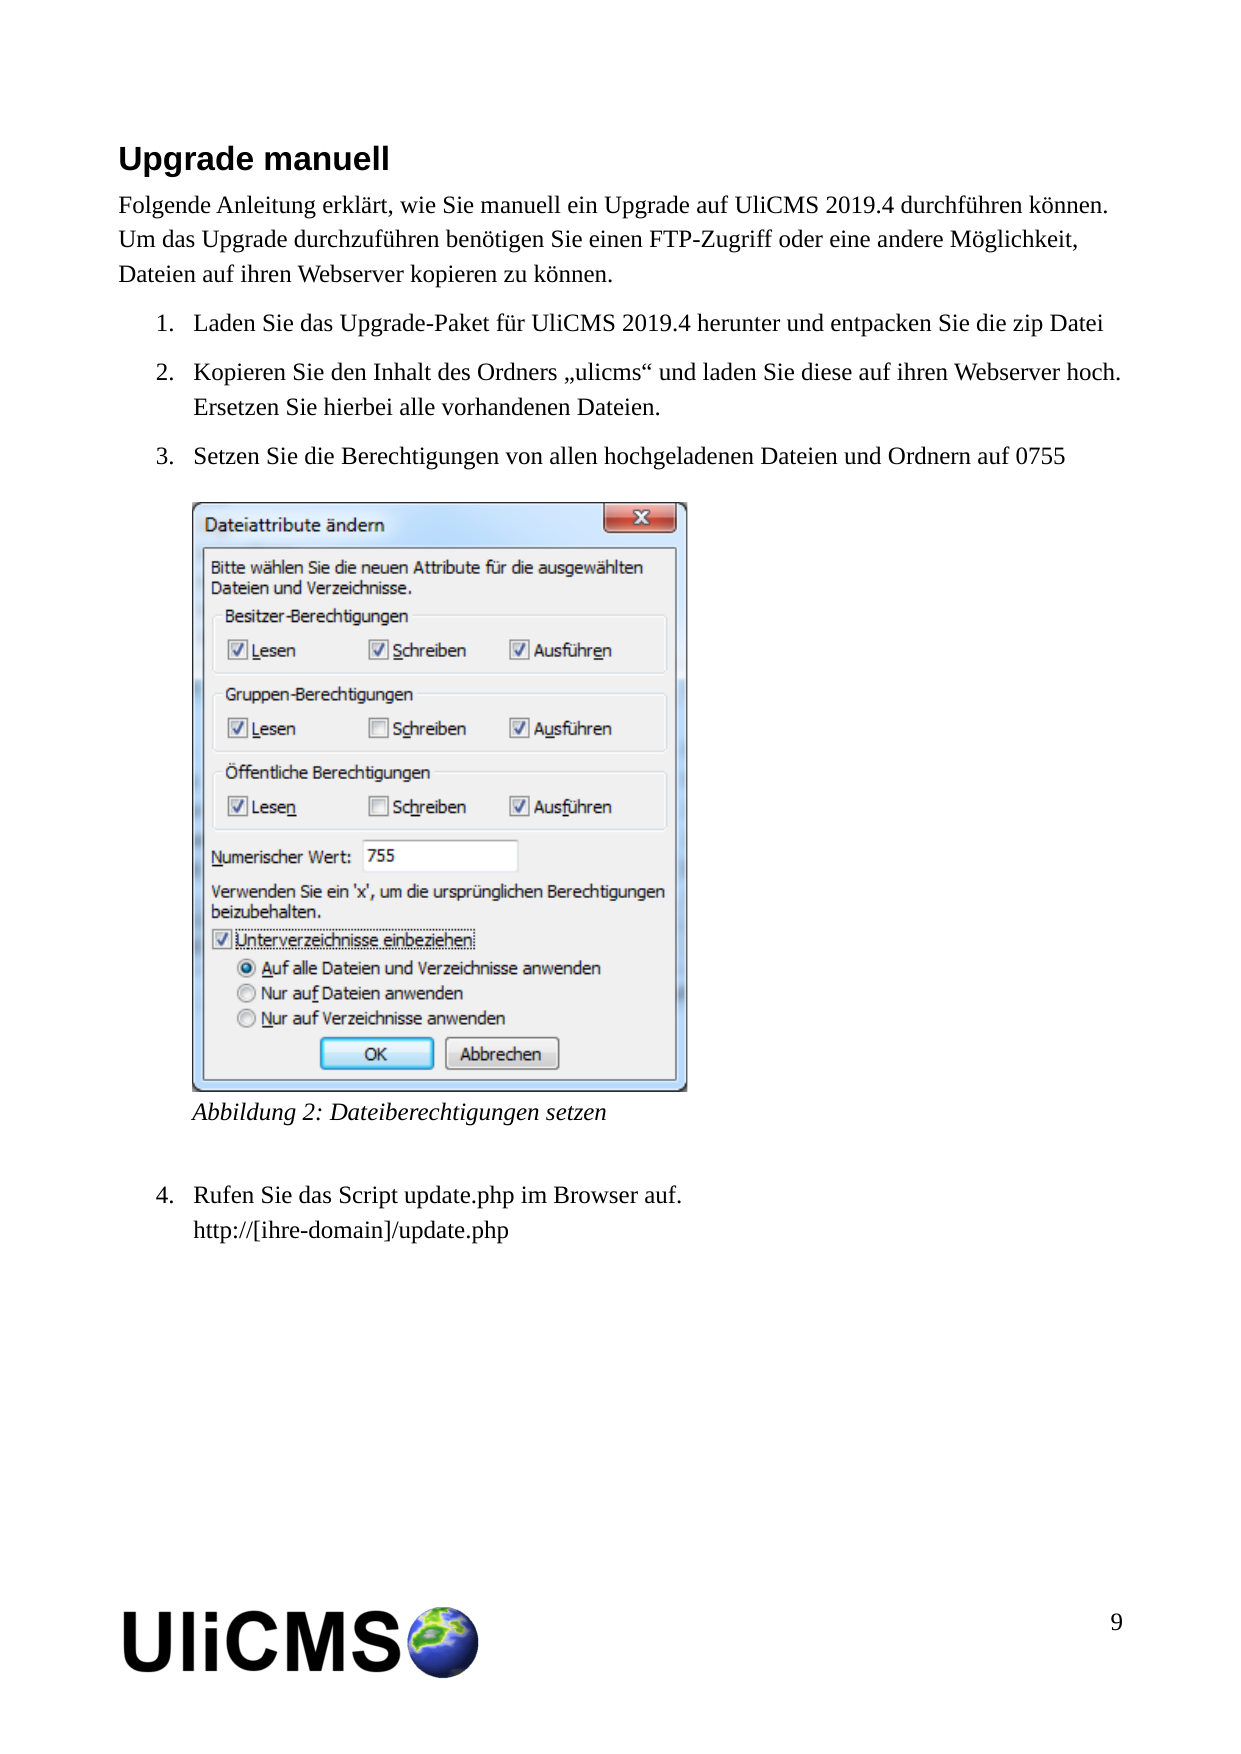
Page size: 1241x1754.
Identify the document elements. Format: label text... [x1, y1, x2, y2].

list Kopieren Sie den Inhalt des Ordners „ulicms“ und laden Sie diese auf ihren Webserver hoch. Ersetzen Sie hierbei alle vorhandenen Dateien. [156, 357, 1123, 420]
picture [192, 502, 688, 1092]
subtitle Upgrade manuell [118, 139, 1123, 178]
picture [118, 1607, 479, 1681]
list Setzen Sie die Berechtigungen von allen hochgeladenen Dateien und Ordnern auf 0755 [156, 441, 1123, 469]
list Laden Sie das Upgrade-Paket für UliCMS 2019.4 herunter und entpacken Sie die zip Datei [156, 308, 1123, 337]
list Rufen Sie das Script update.php im Browser auf. http://[ihre-domain]/update.php [156, 1180, 1123, 1243]
text Folgende Anleitung erklärt, wie Sie manuell ein Upgrade auf UliCMS 2019.4 durchführen können. Um das Upgrade durchzuführen benötigen Sie einen FTP-Zugriff oder eine andere Möglichkeit, Dateien auf ihren Webserver kopieren zu können. [118, 190, 1123, 288]
list Abbildung 2: Dateiberechtigungen setzen [192, 1092, 687, 1126]
